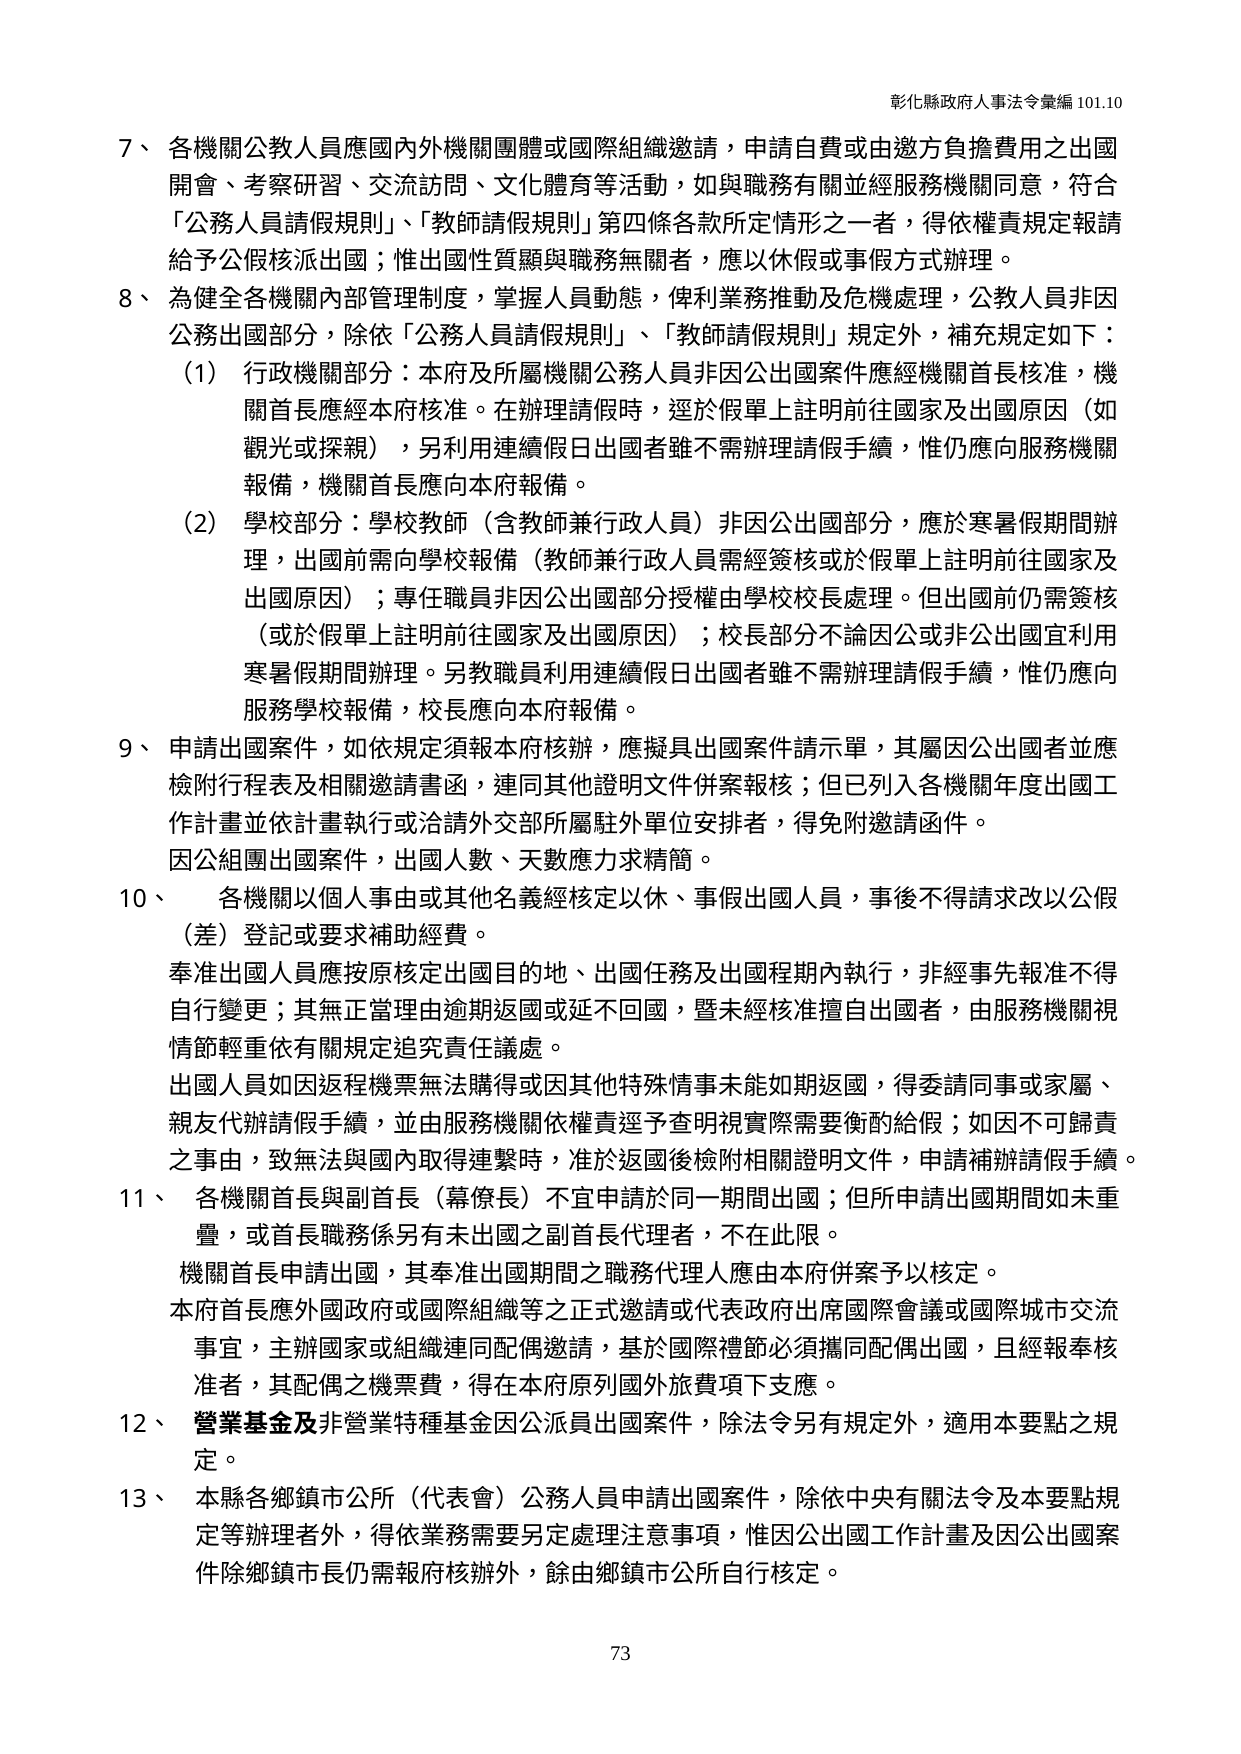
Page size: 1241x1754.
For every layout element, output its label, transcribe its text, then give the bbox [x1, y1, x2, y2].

text 出國人員如因返程機票無法購得或因其他特殊情事未能如期返國，得委請同事或家屬、親友代辦請假手續，並由服務機關依權責逕予查明視實際需要衡酌給假；如因不可歸責之事由，致無法與國內取得連繫時，准於返國後檢附相關證明文件，申請補辦請假手續。 [168, 1065, 1122, 1177]
list 各機關首長與副首長（幕僚長）不宜申請於同一期間出國；但所申請出國期間如未重疊，或首長職務係另有未出國之副首長代理者，不在此限。 [118, 1177, 1122, 1252]
text 機關首長申請出國，其奉准出國期間之職務代理人應由本府併案予以核定。 [118, 1252, 1122, 1290]
list 營業基金及非營業特種基金因公派員出國案件，除法令另有規定外，適用本要點之規定。 [118, 1402, 1122, 1477]
text 本府首長應外國政府或國際組織等之正式邀請或代表政府出席國際會議或國際城市交流事宜，主辦國家或組織連同配偶邀請，基於國際禮節必須攜同配偶出國，且經報奉核准者，其配偶之機票費，得在本府原列國外旅費項下支應。 [143, 1290, 1122, 1402]
text 奉准出國人員應按原核定出國目的地、出國任務及出國程期內執行，非經事先報准不得自行變更；其無正當理由逾期返國或延不回國，暨未經核准擅自出國者，由服務機關視情節輕重依有關規定追究責任議處。 [168, 952, 1122, 1065]
list 本縣各鄉鎮市公所（代表會）公務人員申請出國案件，除依中央有關法令及本要點規定等辦理者外，得依業務需要另定處理注意事項，惟因公出國工作計畫及因公出國案件除鄉鎮市長仍需報府核辦外，餘由鄉鎮市公所自行核定。 [118, 1477, 1122, 1590]
list 各機關公教人員應國內外機關團體或國際組織邀請，申請自費或由邀方負擔費用之出國開會、考察研習、交流訪問、文化體育等活動，如與職務有關並經服務機關同意，符合「公務人員請假規則」、「教師請假規則」第四條各款所定情形之一者，得依權責規定報請給予公假核派出國；惟出國性質顯與職務無關者，應以休假或事假方式辦理。 [118, 127, 1122, 277]
list 行政機關部分：本府及所屬機關公務人員非因公出國案件應經機關首長核准，機關首長應經本府核准。在辦理請假時，逕於假單上註明前往國家及出國原因（如觀光或探親），另利用連續假日出國者雖不需辦理請假手續，惟仍應向服務機關報備，機關首長應向本府報備。 [168, 352, 1122, 502]
list 學校部分：學校教師（含教師兼行政人員）非因公出國部分，應於寒暑假期間辦理，出國前需向學校報備（教師兼行政人員需經簽核或於假單上註明前往國家及出國原因）；專任職員非因公出國部分授權由學校校長處理。但出國前仍需簽核（或於假單上註明前往國家及出國原因）；校長部分不論因公或非公出國宜利用寒暑假期間辦理。另教職員利用連續假日出國者雖不需辦理請假手續，惟仍應向服務學校報備，校長應向本府報備。 [168, 502, 1122, 727]
list 各機關以個人事由或其他名義經核定以休、事假出國人員，事後不得請求改以公假（差）登記或要求補助經費。 [118, 877, 1122, 952]
text 因公組團出國案件，出國人數、天數應力求精簡。 [168, 840, 1122, 877]
list 為健全各機關內部管理制度，掌握人員動態，俾利業務推動及危機處理，公教人員非因公務出國部分，除依「公務人員請假規則」、「教師請假規則」規定外，補充規定如下： [118, 277, 1122, 352]
list 申請出國案件，如依規定須報本府核辦，應擬具出國案件請示單，其屬因公出國者並應檢附行程表及相關邀請書函，連同其他證明文件併案報核；但已列入各機關年度出國工作計畫並依計畫執行或洽請外交部所屬駐外單位安排者，得免附邀請函件。 [118, 727, 1122, 840]
